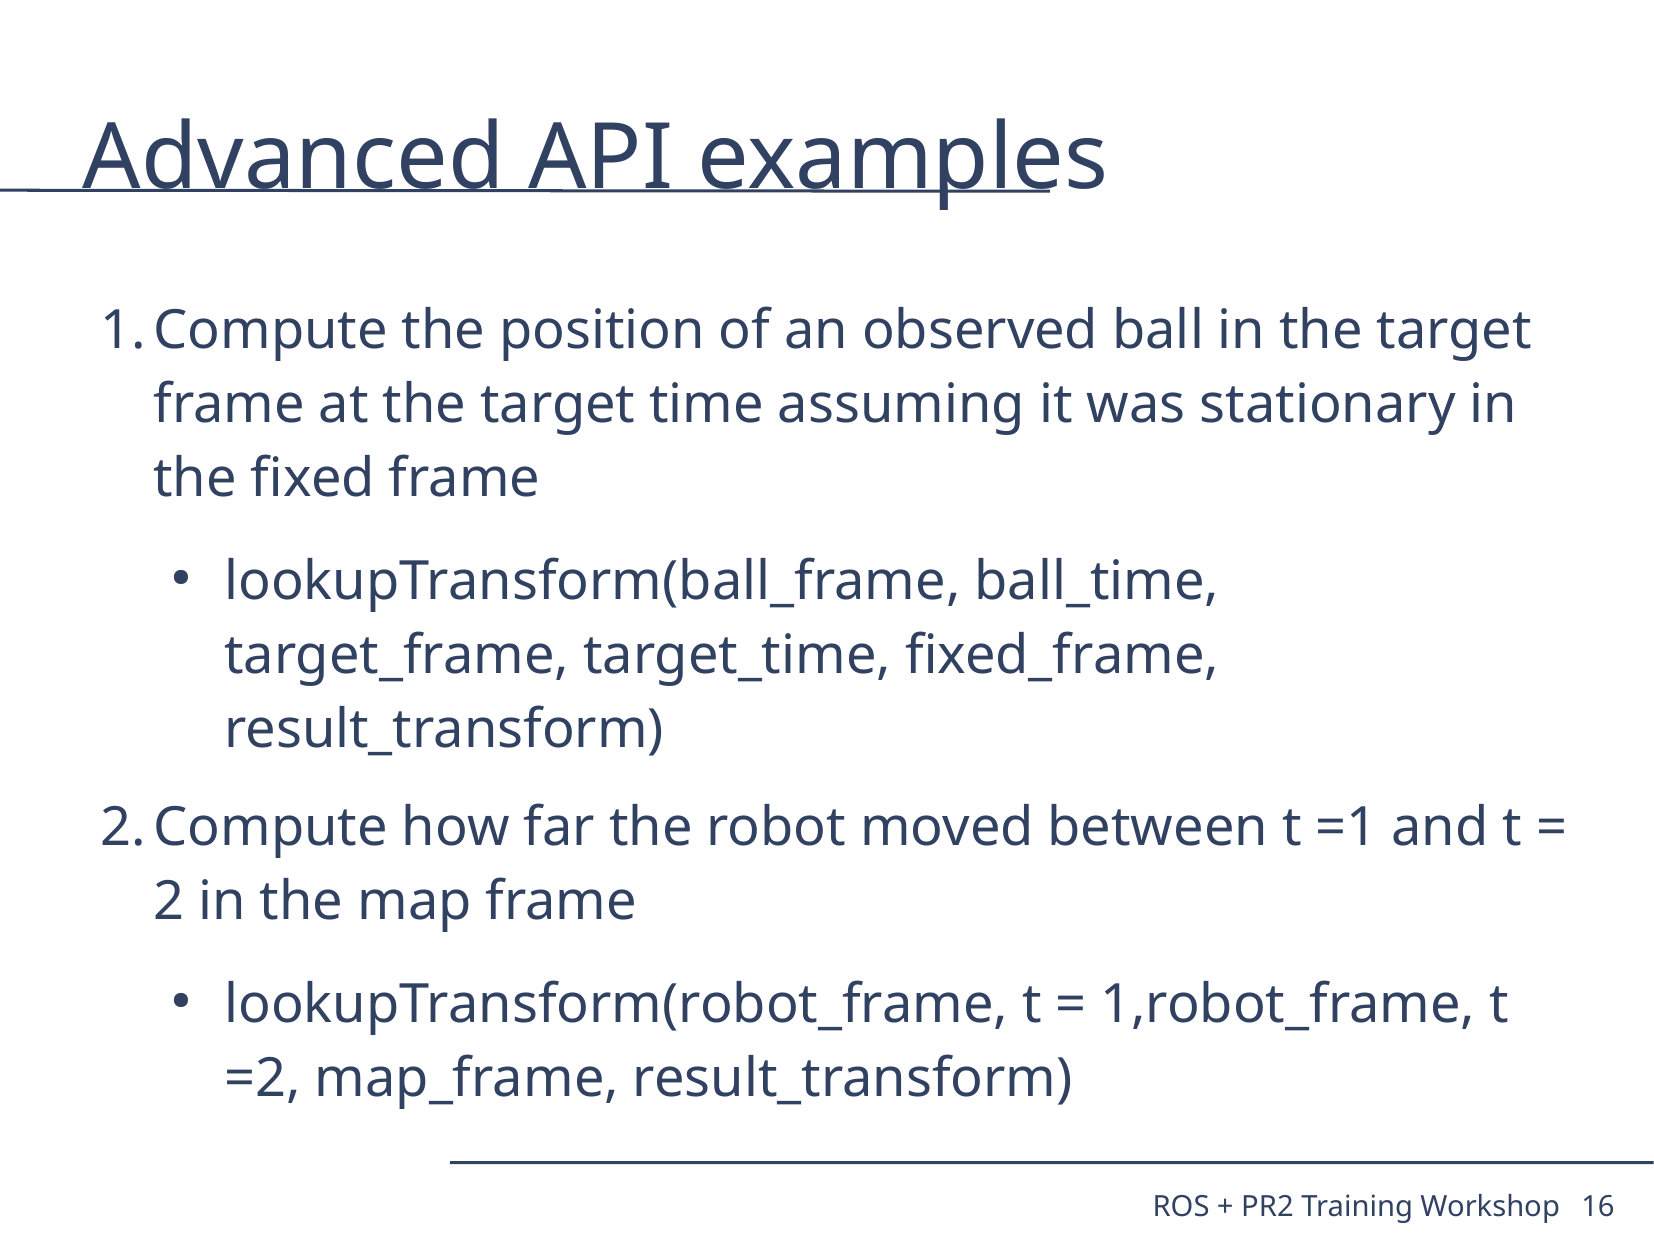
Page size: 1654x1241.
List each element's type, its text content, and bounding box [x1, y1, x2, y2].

title Advanced API examples [82, 56, 1571, 250]
list Compute the position of an observed ball in the target frame at the target time assuming it was stationary in the fixed frame lookupTransform(ball_frame, ball_time, target_frame, target_time, fixed_frame, result_transform) Compute how far the robot moved between t =1 and t = 2 in the map frame lookupTransform(robot_frame, t = 1,robot_frame, t =2, map_frame, result_transform) [82, 290, 1571, 1109]
